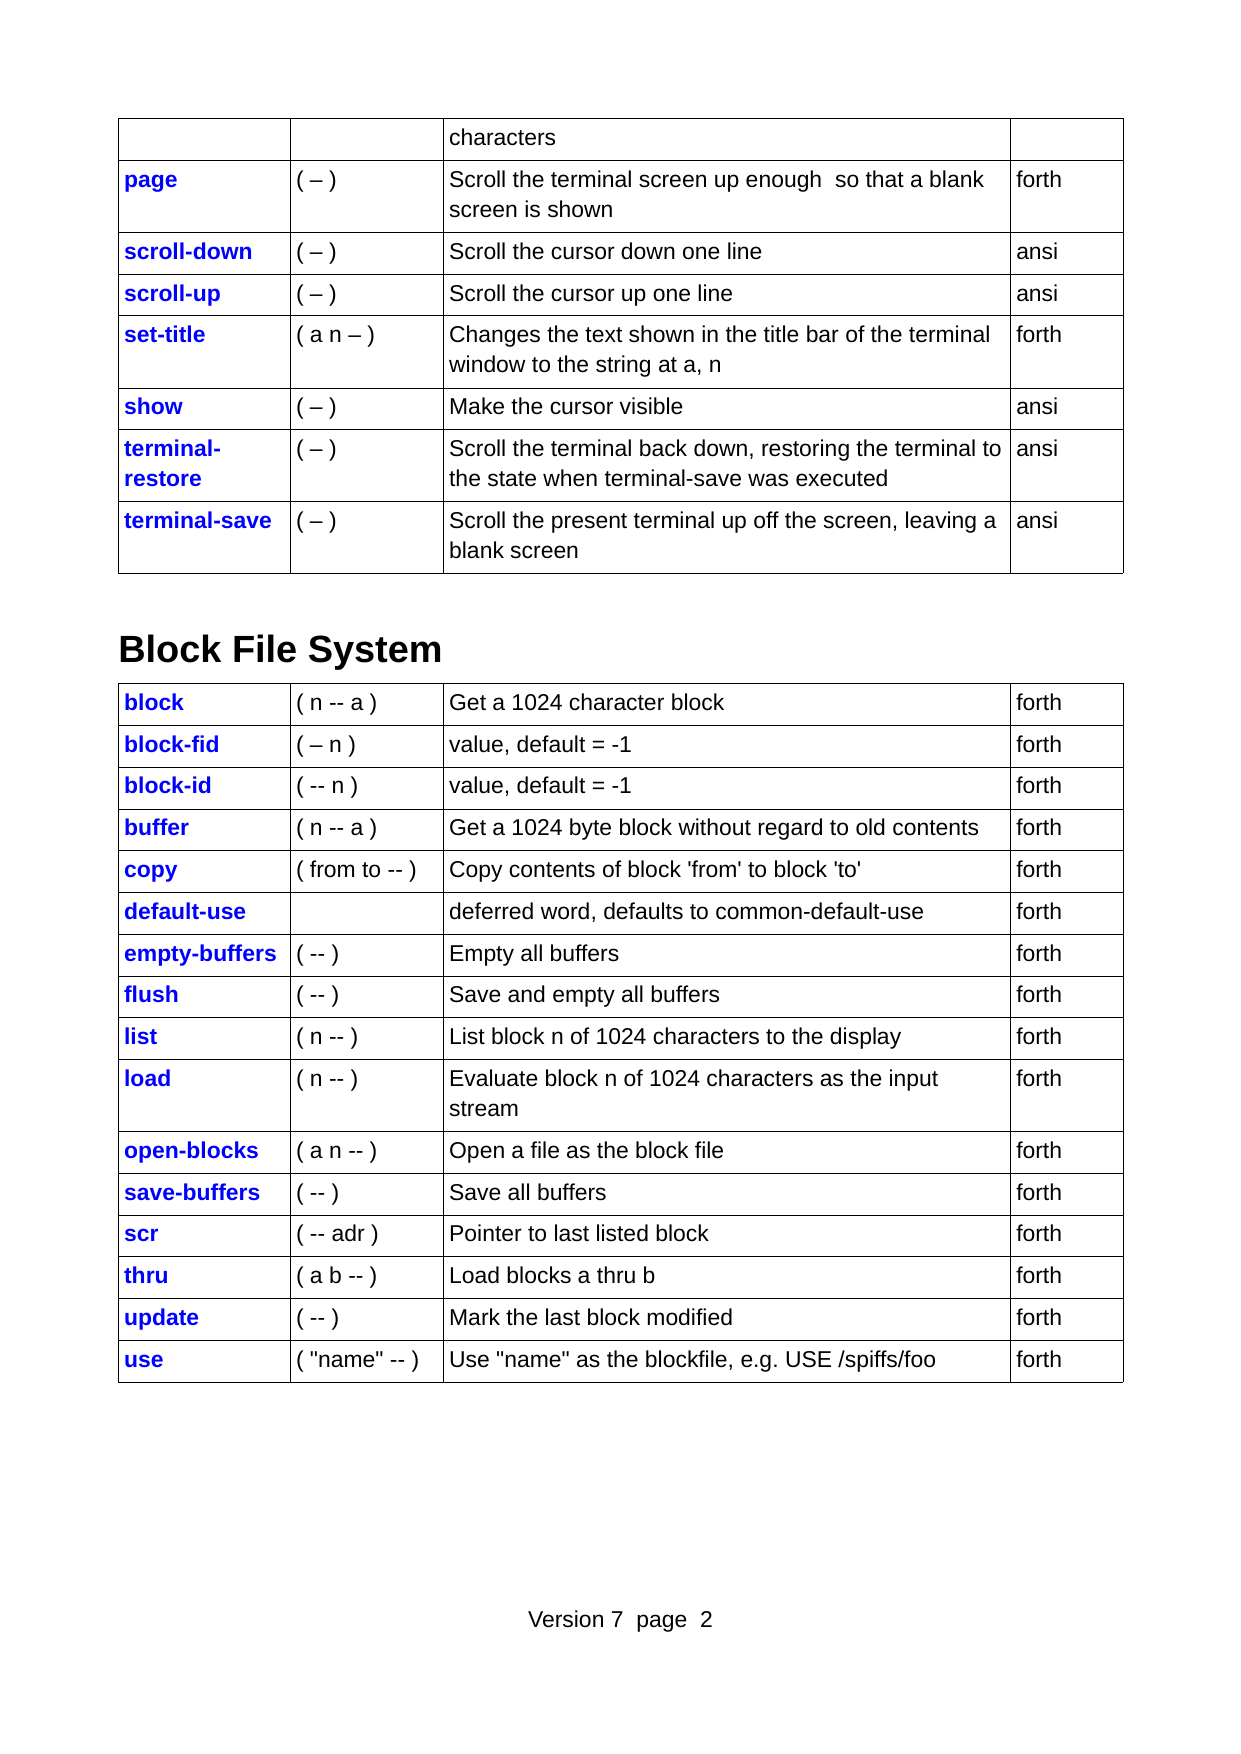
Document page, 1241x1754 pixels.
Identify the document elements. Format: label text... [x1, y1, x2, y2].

table_cell scroll-up [119, 275, 290, 315]
table_cell empty-buffers [119, 935, 290, 976]
table_cell ( – ) [291, 389, 443, 429]
table_cell Open a file as the block file [444, 1132, 1010, 1173]
table_cell ansi [1011, 233, 1123, 274]
table_cell forth [1011, 851, 1123, 892]
table_cell Save and empty all buffers [444, 977, 1010, 1017]
table_cell ( n -- ) [291, 1018, 443, 1059]
table_cell value, default = -1 [444, 726, 1010, 767]
table_cell forth [1011, 1060, 1123, 1131]
table_cell open-blocks [119, 1132, 290, 1173]
table_cell forth [1011, 977, 1123, 1017]
table_cell ansi [1011, 275, 1123, 315]
table_cell [291, 893, 443, 934]
table_cell deferred word, defaults to common-default-use [444, 893, 1010, 934]
table_cell save-buffers [119, 1174, 290, 1214]
table_cell scroll-down [119, 233, 290, 274]
table_cell Scroll the terminal back down, restoring the terminal to the state when terminal-save was executed [444, 430, 1010, 501]
table_cell ( -- ) [291, 1299, 443, 1340]
table_cell default-use [119, 893, 290, 934]
table_cell Get a 1024 byte block without regard to old contents [444, 810, 1010, 850]
table_cell forth [1011, 935, 1123, 976]
table_cell list [119, 1018, 290, 1059]
table_cell ( -- n ) [291, 768, 443, 808]
table_cell ( "name" -- ) [291, 1341, 443, 1382]
table_cell forth [1011, 1174, 1123, 1214]
table_cell ( – ) [291, 430, 443, 501]
table_cell ( a n – ) [291, 316, 443, 387]
table_cell forth [1011, 768, 1123, 808]
table_cell forth [1011, 161, 1123, 232]
table_cell Scroll the present terminal up off the screen, leaving a blank screen [444, 502, 1010, 573]
table_cell Scroll the cursor up one line [444, 275, 1010, 315]
table_cell ansi [1011, 502, 1123, 573]
table_cell update [119, 1299, 290, 1340]
table_cell block-fid [119, 726, 290, 767]
table_cell page [119, 161, 290, 232]
table_cell ( -- adr ) [291, 1216, 443, 1256]
table_cell ( n -- a ) [291, 810, 443, 850]
table_cell Make the cursor visible [444, 389, 1010, 429]
table_cell ( -- ) [291, 935, 443, 976]
table_cell Changes the text shown in the title bar of the terminal window to the string at a, n [444, 316, 1010, 387]
table_cell forth [1011, 893, 1123, 934]
table_cell ( – ) [291, 233, 443, 274]
table_cell value, default = -1 [444, 768, 1010, 808]
table_cell Load blocks a thru b [444, 1257, 1010, 1298]
table_cell forth [1011, 1257, 1123, 1298]
table_cell Evaluate block n of 1024 characters as the input stream [444, 1060, 1010, 1131]
table_cell forth [1011, 726, 1123, 767]
table_cell ( n -- ) [291, 1060, 443, 1131]
table_cell forth [1011, 1216, 1123, 1256]
table_cell forth [1011, 316, 1123, 387]
table_cell set-title [119, 316, 290, 387]
table_cell scr [119, 1216, 290, 1256]
table_cell Use "name" as the blockfile, e.g. USE /spiffs/foo [444, 1341, 1010, 1382]
table_cell forth [1011, 1299, 1123, 1340]
table_cell block-id [119, 768, 290, 808]
table_cell [1011, 119, 1123, 160]
table_cell ( – ) [291, 161, 443, 232]
table_cell ( – n ) [291, 726, 443, 767]
table_header ( n -- a ) [291, 684, 443, 725]
table_cell Pointer to last listed block [444, 1216, 1010, 1256]
table_cell Copy contents of block 'from' to block 'to' [444, 851, 1010, 892]
table_cell ( – ) [291, 502, 443, 573]
table_cell terminal-restore [119, 430, 290, 501]
table_cell [291, 119, 443, 160]
table_cell ( a b -- ) [291, 1257, 443, 1298]
table_cell forth [1011, 1341, 1123, 1382]
table_header Get a 1024 character block [444, 684, 1010, 725]
table_header forth [1011, 684, 1123, 725]
table_cell Scroll the terminal screen up enough so that a blank screen is shown [444, 161, 1010, 232]
table_cell Empty all buffers [444, 935, 1010, 976]
table_cell buffer [119, 810, 290, 850]
table_cell thru [119, 1257, 290, 1298]
table_cell ansi [1011, 389, 1123, 429]
table_cell forth [1011, 1132, 1123, 1173]
table_cell load [119, 1060, 290, 1131]
table_cell terminal-save [119, 502, 290, 573]
table_header block [119, 684, 290, 725]
table_cell forth [1011, 810, 1123, 850]
table_cell List block n of 1024 characters to the display [444, 1018, 1010, 1059]
table_cell characters [444, 119, 1010, 160]
table_cell ( – ) [291, 275, 443, 315]
table_cell ansi [1011, 430, 1123, 501]
table_cell flush [119, 977, 290, 1017]
table_cell forth [1011, 1018, 1123, 1059]
table_cell ( a n -- ) [291, 1132, 443, 1173]
table_cell ( -- ) [291, 977, 443, 1017]
table_cell use [119, 1341, 290, 1382]
table_cell Scroll the cursor down one line [444, 233, 1010, 274]
table_cell copy [119, 851, 290, 892]
table_cell Mark the last block modified [444, 1299, 1010, 1340]
table_cell Save all buffers [444, 1174, 1010, 1214]
table_cell [119, 119, 290, 160]
table_cell ( from to -- ) [291, 851, 443, 892]
table_cell show [119, 389, 290, 429]
subtitle Block File System [118, 627, 1122, 671]
table_cell ( -- ) [291, 1174, 443, 1214]
